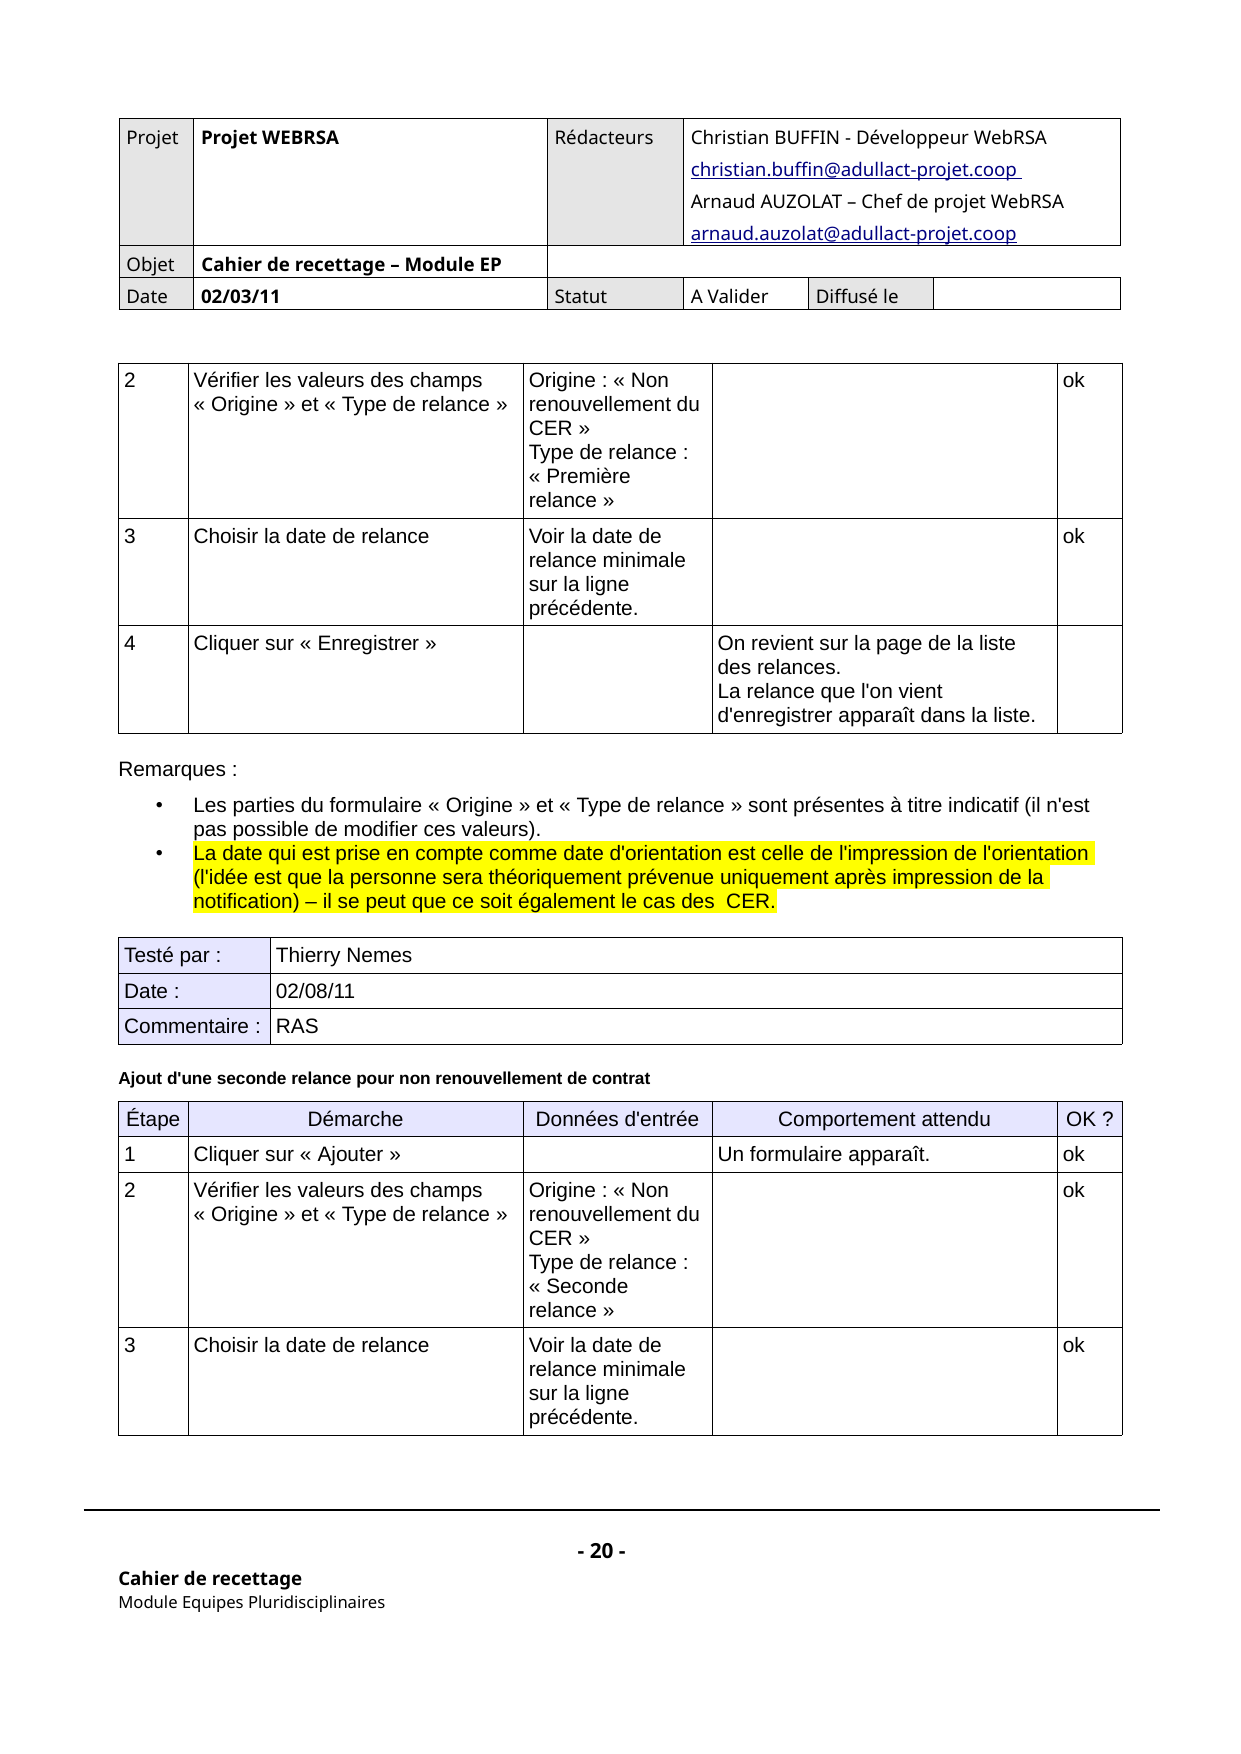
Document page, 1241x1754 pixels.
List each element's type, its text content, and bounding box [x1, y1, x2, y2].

table_cell [524, 1137, 712, 1172]
table_cell RAS [271, 1009, 1122, 1044]
table_cell [524, 626, 712, 733]
table_cell 3 [119, 519, 188, 625]
table_header Testé par : [119, 938, 270, 973]
table_cell On revient sur la page de la liste des relances. La relance que l'on vient d'enregistrer apparaît dans la liste. [713, 626, 1057, 733]
table_cell Voir la date de relance minimale sur la ligne précédente. [524, 1328, 712, 1435]
table_header Démarche [189, 1102, 523, 1136]
table_cell 3 [119, 1328, 188, 1435]
table_cell ok [1058, 1173, 1122, 1327]
table_cell 2 [119, 364, 188, 518]
table_header OK ? [1058, 1102, 1122, 1136]
table_cell [713, 364, 1057, 518]
table_cell ok [1058, 1137, 1122, 1172]
table_cell Commentaire : [119, 1009, 270, 1044]
table_cell Un formulaire apparaît. [713, 1137, 1057, 1172]
table_cell 2 [119, 1173, 188, 1327]
table_cell Choisir la date de relance [189, 519, 523, 625]
table_cell Origine : « Non renouvellement du CER » Type de relance : « Première relance » [524, 364, 712, 518]
table_cell Cliquer sur « Enregistrer » [189, 626, 523, 733]
subtitle Ajout d'une seconde relance pour non renouvellement de contrat [118, 1069, 1122, 1088]
table_header Données d'entrée [524, 1102, 712, 1136]
table_cell 4 [119, 626, 188, 733]
table_cell Cliquer sur « Ajouter » [189, 1137, 523, 1172]
table_cell [713, 519, 1057, 625]
table_cell Voir la date de relance minimale sur la ligne précédente. [524, 519, 712, 625]
table_header Comportement attendu [713, 1102, 1057, 1136]
table_header Thierry Nemes [271, 938, 1122, 973]
table_cell Choisir la date de relance [189, 1328, 523, 1435]
table_cell Vérifier les valeurs des champs « Origine » et « Type de relance » [189, 1173, 523, 1327]
table_cell [713, 1328, 1057, 1435]
table_cell ok [1058, 364, 1122, 518]
table_cell Vérifier les valeurs des champs « Origine » et « Type de relance » [189, 364, 523, 518]
table_cell 08/02/11 [271, 974, 1122, 1008]
table_cell ok [1058, 1328, 1122, 1435]
table_cell ok [1058, 519, 1122, 625]
table_header Étape [119, 1102, 188, 1136]
table_cell 1 [119, 1137, 188, 1172]
list La date qui est prise en compte comme date d'orientation est celle de l'impression de l'orientation (l'idée est que la personne sera théoriquement prévenue uniquement après impression de la notification) – il se peut que ce soit également le cas des CER. [156, 841, 1122, 913]
table_cell [713, 1173, 1057, 1327]
table_cell Date : [119, 974, 270, 1008]
text Remarques : [118, 757, 1122, 781]
table_cell [1058, 626, 1122, 733]
list Les parties du formulaire « Origine » et « Type de relance » sont présentes à titre indicatif (il n'est pas possible de modifier ces valeurs). [156, 793, 1122, 841]
table_cell Origine : « Non renouvellement du CER » Type de relance : « Seconde relance » [524, 1173, 712, 1327]
